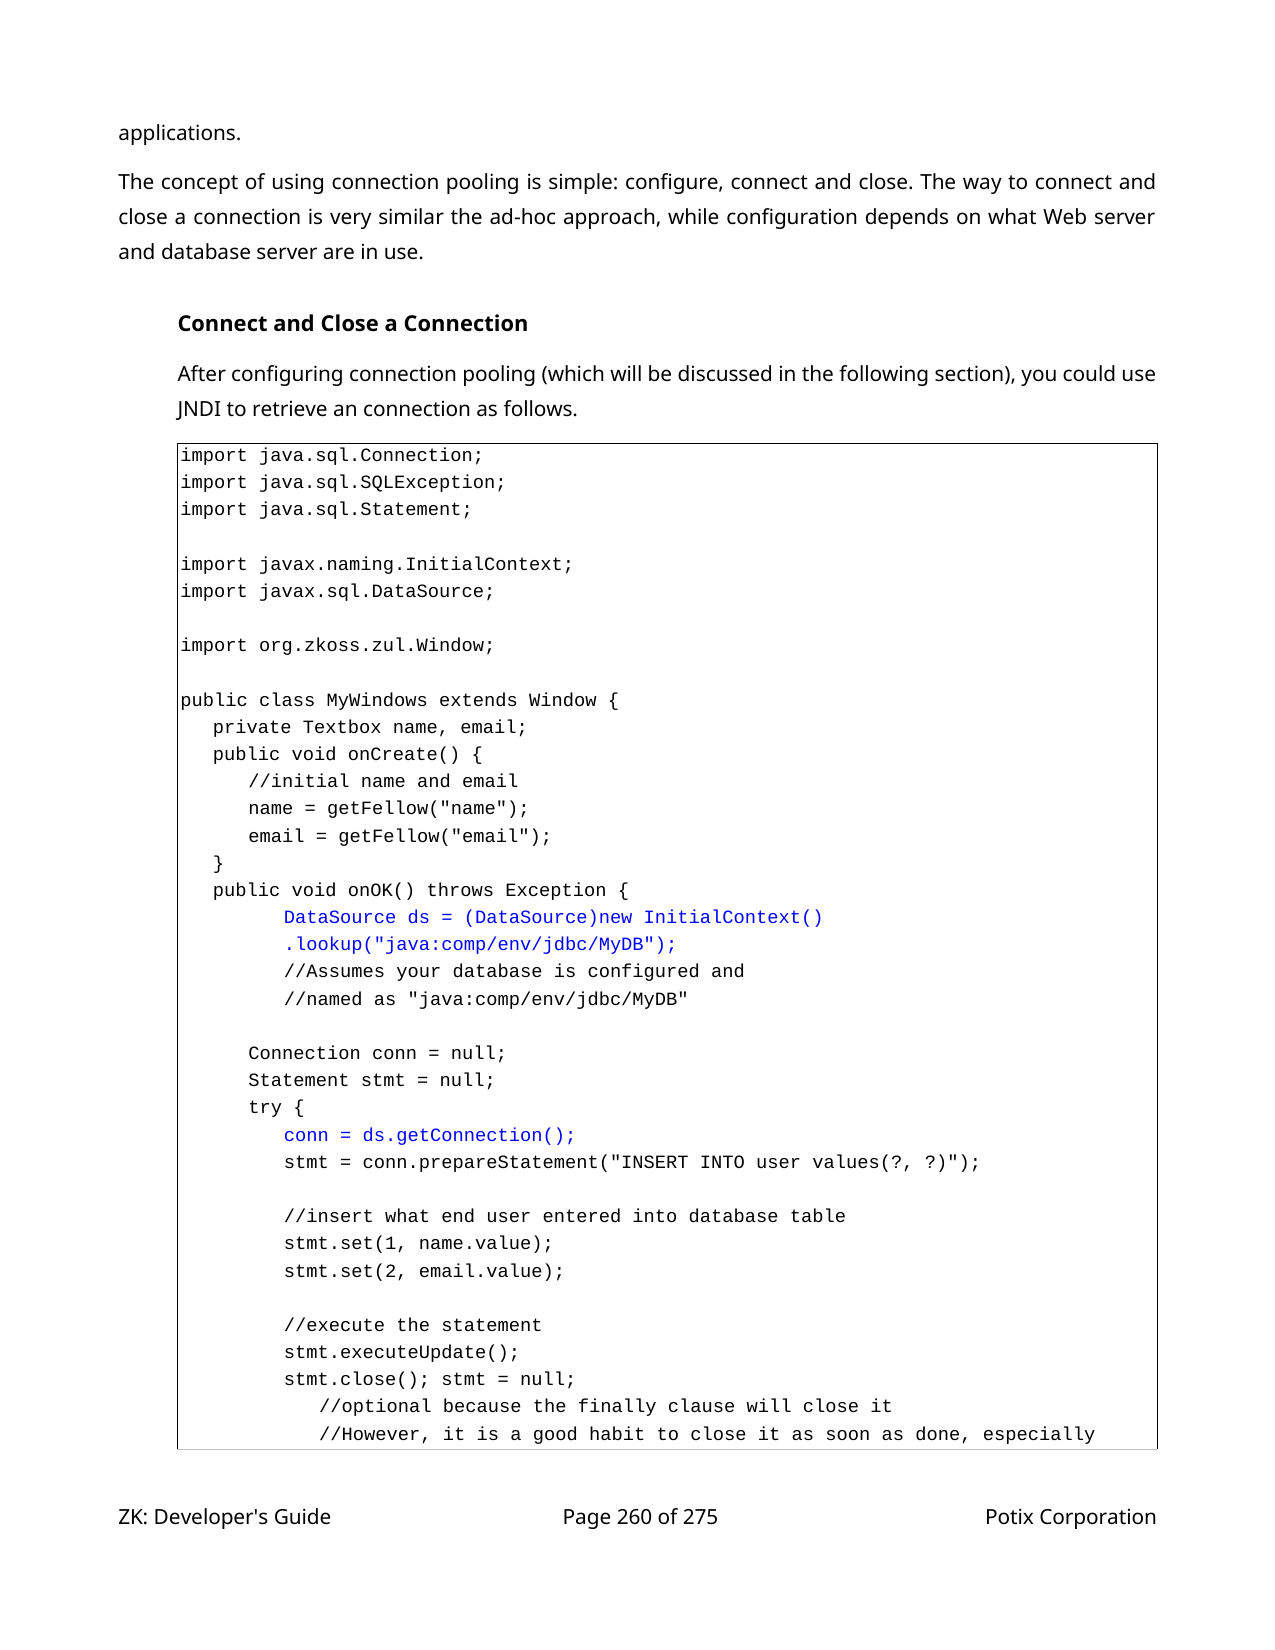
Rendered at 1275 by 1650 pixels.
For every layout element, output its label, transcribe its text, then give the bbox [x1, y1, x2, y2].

text applications. [118, 118, 1157, 146]
text The concept of using connection pooling is simple: configure, connect and close. The way to connect and close a connection is very similar the ad-hoc approach, while configuration depends on what Web server and database server are in use. [118, 167, 1157, 266]
text import java.sql.Connection; [178, 444, 1157, 467]
text //initial name and email [178, 769, 1157, 793]
text name = getFellow("name"); [178, 796, 1157, 821]
text public class MyWindows extends Window { [178, 687, 1157, 712]
text } [178, 851, 1157, 875]
text public void onOK() throws Exception { [178, 878, 1157, 902]
text .lookup("java:comp/env/jdbc/MyDB"); [178, 932, 1157, 956]
text try { [178, 1095, 1157, 1119]
text stmt.set(1, name.value); [178, 1231, 1157, 1256]
text //insert what end user entered into database table [178, 1204, 1157, 1228]
text private Textbox name, email; [178, 715, 1157, 739]
subtitle Connect and Close a Connection [177, 308, 1157, 338]
text //Assumes your database is configured and [178, 959, 1157, 984]
text conn = ds.getConnection(); [178, 1122, 1157, 1147]
text email = getFellow("email"); [178, 823, 1157, 848]
text After configuring connection pooling (which will be discussed in the following section), you could use JNDI to retrieve an connection as follows. [177, 359, 1157, 422]
text //execute the statement [178, 1313, 1157, 1337]
text public void onCreate() { [178, 742, 1157, 766]
text stmt = conn.prepareStatement("INSERT INTO user values(?, ?)"); [178, 1150, 1157, 1174]
text import org.zkoss.zul.Window; [178, 633, 1157, 657]
text //However, it is a good habit to close it as soon as done, especially [178, 1422, 1157, 1449]
text DataSource ds = (DataSource)new InitialContext() [178, 905, 1157, 929]
text import javax.sql.DataSource; [178, 579, 1157, 603]
text stmt.close(); stmt = null; [178, 1367, 1157, 1391]
text //named as "java:comp/env/jdbc/MyDB" [178, 987, 1157, 1011]
text stmt.executeUpdate(); [178, 1340, 1157, 1364]
text //optional because the finally clause will close it [178, 1394, 1157, 1419]
text Connection conn = null; [178, 1041, 1157, 1065]
text import java.sql.Statement; [178, 497, 1157, 521]
text Statement stmt = null; [178, 1068, 1157, 1092]
text stmt.set(2, email.value); [178, 1258, 1157, 1283]
text import java.sql.SQLException; [178, 470, 1157, 494]
text import javax.naming.InitialContext; [178, 552, 1157, 576]
